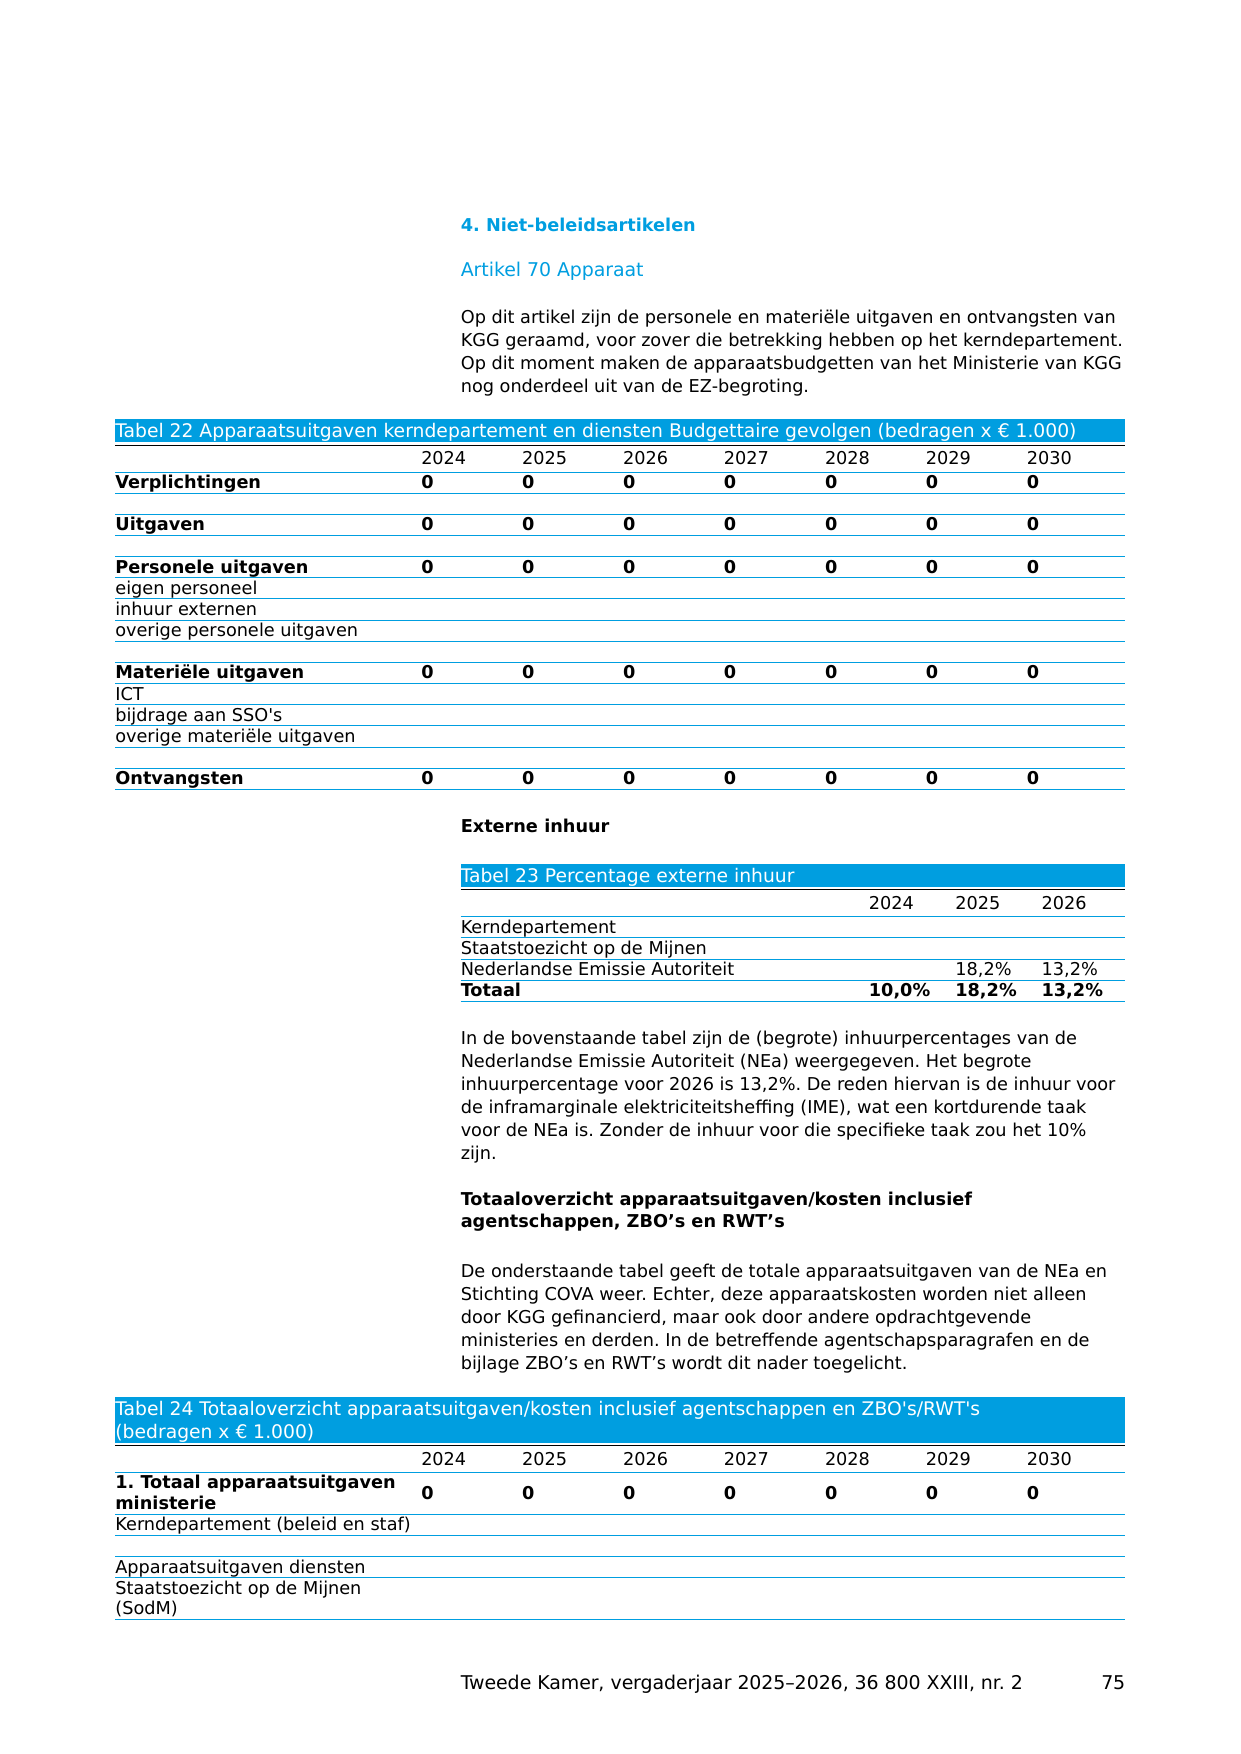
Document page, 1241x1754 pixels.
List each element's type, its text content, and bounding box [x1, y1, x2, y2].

table_cell [822, 642, 923, 662]
table_cell [1024, 726, 1125, 746]
table_cell 0 [822, 515, 923, 535]
table_cell 0 [519, 1473, 620, 1514]
table_cell [822, 705, 923, 725]
table_cell [519, 705, 620, 725]
table_cell 2025 [952, 890, 1038, 916]
table_cell 0 [418, 473, 519, 493]
table_cell [822, 536, 923, 556]
table_cell [519, 748, 620, 767]
table_cell [620, 621, 721, 641]
table_cell 2025 [519, 446, 620, 471]
title 4. Niet-beleidsartikelen [461, 213, 1125, 236]
table_cell [721, 726, 822, 746]
table_cell Personele uitgaven [115, 557, 418, 577]
table_cell [1024, 748, 1125, 767]
table_cell [418, 599, 519, 619]
table_cell [115, 446, 418, 471]
table_cell 0 [822, 1473, 923, 1514]
table_cell 2027 [721, 446, 822, 471]
table_cell [721, 536, 822, 556]
table_cell [418, 684, 519, 704]
table_cell 0 [519, 663, 620, 683]
table_cell [519, 1578, 620, 1619]
table_cell [519, 1536, 620, 1556]
table_cell [866, 938, 952, 958]
table_cell 0 [620, 663, 721, 683]
table_cell Staatstoezicht op de Mijnen [461, 938, 866, 958]
table_cell [1039, 938, 1125, 958]
table_cell [418, 1578, 519, 1619]
table_cell [1024, 536, 1125, 556]
table_cell 0 [721, 557, 822, 577]
table_cell [721, 1536, 822, 1556]
table_cell 2029 [923, 446, 1024, 471]
table_cell 2027 [721, 1446, 822, 1472]
title Artikel 70 Apparaat [461, 259, 1125, 281]
table_cell 0 [519, 473, 620, 493]
table_cell 10,0% [866, 981, 952, 1001]
table_cell [1024, 642, 1125, 662]
table_cell 0 [519, 769, 620, 789]
table_cell [923, 494, 1024, 514]
table_cell [418, 1515, 519, 1535]
table_cell 0 [620, 473, 721, 493]
table_cell [418, 578, 519, 598]
table_cell ICT [115, 684, 418, 704]
table_cell [519, 642, 620, 662]
table_cell [822, 684, 923, 704]
table_cell [822, 1557, 923, 1577]
table_cell [620, 642, 721, 662]
table_cell 0 [721, 1473, 822, 1514]
table_cell 0 [822, 557, 923, 577]
table_cell [418, 621, 519, 641]
text Op dit artikel zijn de personele en materiële uitgaven en ontvangsten van KGG geraamd, voor zover die betrekking hebben op het kerndepartement. Op dit moment maken de apparaatsbudgetten van het Ministerie van KGG nog onderdeel uit van de EZ-begroting. [461, 305, 1125, 397]
table_cell [923, 1557, 1024, 1577]
text De onderstaande tabel geeft de totale apparaatsuitgaven van de NEa en Stichting COVA weer. Echter, deze apparaatskosten worden niet alleen door KGG gefinancierd, maar ook door andere opdrachtgevende ministeries en derden. In de betreffende agentschapsparagrafen en de bijlage ZBO’s en RWT’s wordt dit nader toegelicht. [461, 1259, 1125, 1374]
table_cell [1039, 917, 1125, 937]
table_cell 2030 [1024, 446, 1125, 471]
table_cell [620, 705, 721, 725]
table_cell [721, 1578, 822, 1619]
table_cell [519, 1557, 620, 1577]
table_cell [1024, 684, 1125, 704]
table_cell 0 [721, 663, 822, 683]
table_cell [519, 1515, 620, 1535]
table_cell [620, 494, 721, 514]
table_cell 0 [923, 1473, 1024, 1514]
table_cell eigen personeel [115, 578, 418, 598]
text In de bovenstaande tabel zijn de (begrote) inhuurpercentages van de Nederlandse Emissie Autoriteit (NEa) weergegeven. Het begrote inhuurpercentage voor 2026 is 13,2%. De reden hiervan is de inhuur voor de inframarginale elektriciteitsheffing (IME), wat een kortdurende taak voor de NEa is. Zonder de inhuur voor die specifieke taak zou het 10% zijn. [461, 1026, 1125, 1164]
table_cell [923, 621, 1024, 641]
table_cell Nederlandse Emissie Autoriteit [461, 960, 866, 979]
table_cell bijdrage aan SSO's [115, 705, 418, 725]
table_cell [519, 494, 620, 514]
table_cell 0 [923, 515, 1024, 535]
table_cell [418, 536, 519, 556]
table_cell [1024, 621, 1125, 641]
table_cell [519, 599, 620, 619]
table_cell [923, 642, 1024, 662]
table_cell 0 [822, 473, 923, 493]
table_cell 13,2% [1039, 960, 1125, 979]
table_cell [721, 684, 822, 704]
table_cell 2024 [418, 1446, 519, 1472]
table_cell [418, 494, 519, 514]
table_cell [721, 1557, 822, 1577]
table_cell 0 [1024, 473, 1125, 493]
table_cell [822, 599, 923, 619]
table_cell 0 [1024, 769, 1125, 789]
table_cell [952, 917, 1038, 937]
table_cell [115, 494, 418, 514]
table_cell [923, 1536, 1024, 1556]
table_cell 0 [418, 663, 519, 683]
text Externe inhuur [461, 814, 1125, 837]
table_cell [418, 1557, 519, 1577]
table_cell 0 [822, 663, 923, 683]
table_cell [923, 536, 1024, 556]
table_cell 2028 [822, 446, 923, 471]
table_cell [115, 1536, 418, 1556]
table_cell [519, 726, 620, 746]
table_cell [620, 536, 721, 556]
table_cell [721, 642, 822, 662]
table_cell [1024, 1557, 1125, 1577]
table_cell [620, 1515, 721, 1535]
table_cell 18,2% [952, 981, 1038, 1001]
table_cell 0 [418, 1473, 519, 1514]
table_cell [115, 1446, 418, 1472]
table_cell [923, 726, 1024, 746]
table_cell [923, 748, 1024, 767]
table_cell [620, 578, 721, 598]
table_cell Staatstoezicht op de Mijnen (SodM) [115, 1578, 418, 1619]
table_cell [721, 621, 822, 641]
table_cell [1024, 705, 1125, 725]
table_cell [519, 536, 620, 556]
table_cell [418, 642, 519, 662]
table_cell [866, 960, 952, 979]
table_cell [1024, 578, 1125, 598]
table_cell 0 [721, 769, 822, 789]
table_cell [519, 578, 620, 598]
table_cell [923, 1515, 1024, 1535]
table_cell [866, 917, 952, 937]
table_cell overige materiële uitgaven [115, 726, 418, 746]
table_cell 2026 [620, 1446, 721, 1472]
table_cell [721, 578, 822, 598]
table_cell 2024 [866, 890, 952, 916]
table_cell [822, 578, 923, 598]
table_cell [519, 621, 620, 641]
table_cell 2029 [923, 1446, 1024, 1472]
text Totaaloverzicht apparaatsuitgaven/kosten inclusief agentschappen, ZBO’s en RWT’s [461, 1187, 1125, 1232]
table_cell 2028 [822, 1446, 923, 1472]
table_cell 2030 [1024, 1446, 1125, 1472]
table_cell Uitgaven [115, 515, 418, 535]
table_cell [822, 1515, 923, 1535]
table_cell 13,2% [1039, 981, 1125, 1001]
table_cell 0 [1024, 663, 1125, 683]
table_cell [620, 748, 721, 767]
table_cell [620, 1578, 721, 1619]
table_cell 0 [923, 557, 1024, 577]
table_cell [418, 705, 519, 725]
table_cell 0 [923, 473, 1024, 493]
table_cell [923, 578, 1024, 598]
table_cell Verplichtingen [115, 473, 418, 493]
table_cell [721, 1515, 822, 1535]
table_cell [822, 748, 923, 767]
table_cell 2024 [418, 446, 519, 471]
table_cell [1024, 494, 1125, 514]
table_cell [620, 1557, 721, 1577]
table_cell [418, 748, 519, 767]
table_cell 18,2% [952, 960, 1038, 979]
table_cell 0 [620, 1473, 721, 1514]
table_cell [1024, 1515, 1125, 1535]
table_cell [923, 684, 1024, 704]
table_cell [923, 599, 1024, 619]
table_cell [721, 599, 822, 619]
table_cell 2026 [1039, 890, 1125, 916]
table_cell [115, 642, 418, 662]
table_cell 0 [620, 557, 721, 577]
table_cell 0 [721, 473, 822, 493]
table_cell [519, 684, 620, 704]
table_cell [822, 621, 923, 641]
table_cell [822, 1578, 923, 1619]
table_cell [721, 748, 822, 767]
table_cell overige personele uitgaven [115, 621, 418, 641]
table_cell [115, 748, 418, 767]
table_cell Kerndepartement (beleid en staf) [115, 1515, 418, 1535]
table_cell Materiële uitgaven [115, 663, 418, 683]
table_cell [923, 705, 1024, 725]
table_cell [721, 494, 822, 514]
table_cell 0 [923, 663, 1024, 683]
table_cell [952, 938, 1038, 958]
table_cell [620, 726, 721, 746]
table_cell 0 [519, 557, 620, 577]
table_cell [461, 890, 866, 916]
table_cell [822, 1536, 923, 1556]
table_cell 0 [418, 515, 519, 535]
table_cell Apparaatsuitgaven diensten [115, 1557, 418, 1577]
table_cell 0 [822, 769, 923, 789]
table_cell [721, 705, 822, 725]
table_cell 1. Totaal apparaatsuitgaven ministerie [115, 1473, 418, 1514]
table_cell 0 [721, 515, 822, 535]
table_cell 0 [519, 515, 620, 535]
table_cell 0 [1024, 1473, 1125, 1514]
table_cell [418, 726, 519, 746]
table_cell 0 [620, 515, 721, 535]
table_cell [620, 599, 721, 619]
table_cell [418, 1536, 519, 1556]
table_cell 0 [418, 769, 519, 789]
table_cell 0 [923, 769, 1024, 789]
table_cell [822, 494, 923, 514]
table_cell [1024, 1578, 1125, 1619]
table_cell 0 [620, 769, 721, 789]
table_cell 0 [1024, 557, 1125, 577]
table_cell [923, 1578, 1024, 1619]
table_cell 0 [418, 557, 519, 577]
table_cell inhuur externen [115, 599, 418, 619]
table_cell Kerndepartement [461, 917, 866, 937]
table_cell [1024, 1536, 1125, 1556]
table_cell 2025 [519, 1446, 620, 1472]
table_cell [822, 726, 923, 746]
table_cell [115, 536, 418, 556]
table_cell [1024, 599, 1125, 619]
table_cell 0 [1024, 515, 1125, 535]
table_cell 2026 [620, 446, 721, 471]
table_cell Totaal [461, 981, 866, 1001]
table_cell Ontvangsten [115, 769, 418, 789]
table_cell [620, 684, 721, 704]
table_cell [620, 1536, 721, 1556]
